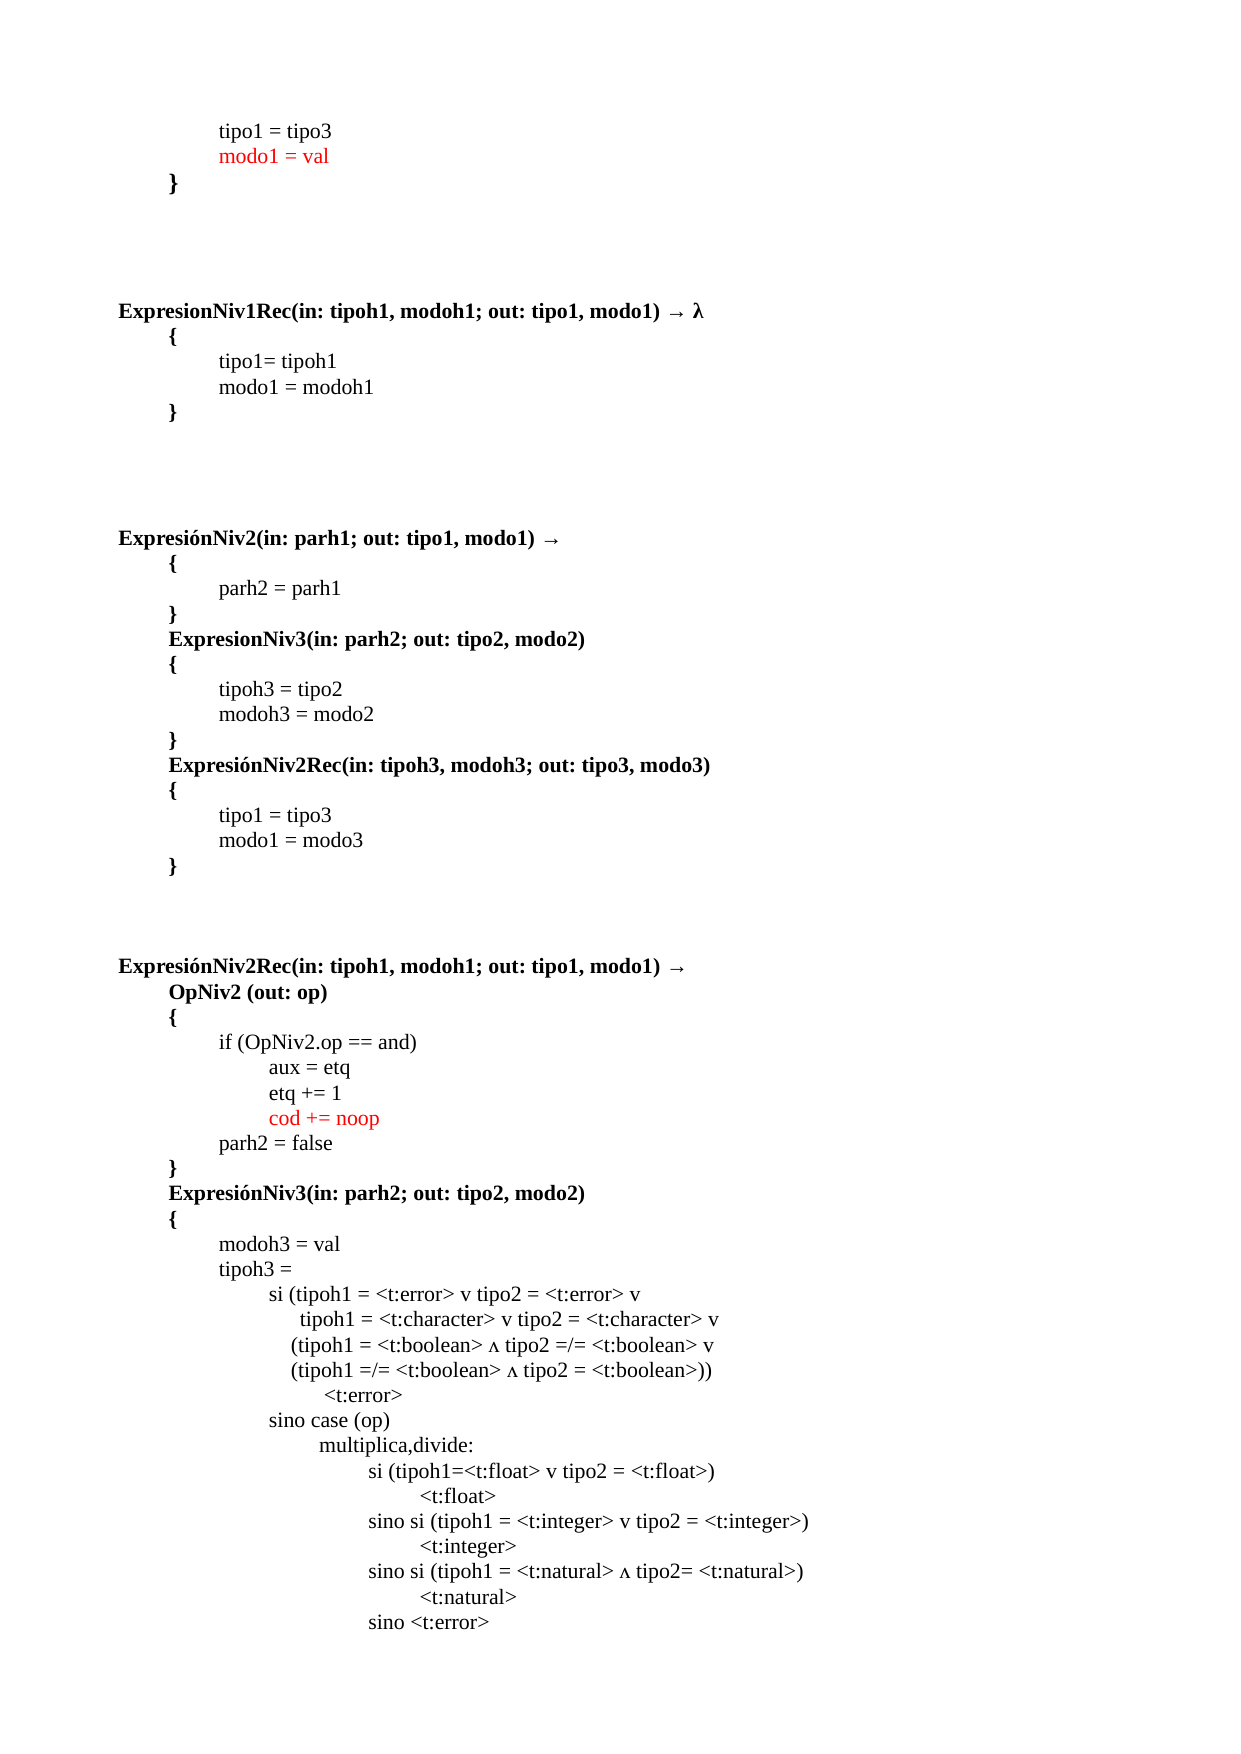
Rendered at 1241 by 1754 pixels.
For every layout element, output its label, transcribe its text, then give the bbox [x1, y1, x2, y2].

text si (tipoh1 = <t:error> v tipo2 = <t:error> v [168, 1281, 1122, 1306]
text ExpresiónNiv3(in: parh2; out: tipo2, modo2) [168, 1180, 1122, 1206]
text modo1 = modoh1 [168, 374, 1122, 399]
text OpNiv2 (out: op) [118, 979, 1122, 1004]
text sino si (tipoh1 = <t:natural> ᴧ tipo2= <t:natural>) [168, 1558, 1122, 1584]
text <t:integer> [168, 1533, 1122, 1558]
text sino case (op) [168, 1407, 1122, 1432]
text tipo1 = tipo3 [168, 802, 1122, 827]
text sino si (tipoh1 = <t:integer> v tipo2 = <t:integer>) [168, 1508, 1122, 1533]
text (tipoh1 = <t:boolean> ᴧ tipo2 =/= <t:boolean> v [168, 1332, 1122, 1357]
text tipoh3 = tipo2 [168, 676, 1122, 701]
text } [168, 168, 1122, 197]
text { [168, 777, 1122, 802]
text si (tipoh1=<t:float> v tipo2 = <t:float>) [168, 1458, 1122, 1483]
text <t:float> [168, 1483, 1122, 1508]
text aux = etq [168, 1054, 1122, 1079]
text tipoh3 = [168, 1256, 1122, 1281]
text modoh3 = val [168, 1231, 1122, 1256]
text sino <t:error> [168, 1609, 1122, 1634]
text ExpresiónNiv2Rec(in: tipoh1, modoh1; out: tipo1, modo1) → [118, 953, 1122, 979]
text { [168, 1206, 1122, 1231]
text tipo1 = tipo3 [168, 118, 1122, 143]
text parh2 = false [168, 1130, 1122, 1155]
text tipo1= tipoh1 [168, 348, 1122, 374]
text cod += noop [168, 1105, 1122, 1130]
text (tipoh1 =/= <t:boolean> ᴧ tipo2 = <t:boolean>)) [168, 1357, 1122, 1382]
text } [168, 853, 1122, 878]
text } [168, 727, 1122, 752]
text ExpresionNiv3(in: parh2; out: tipo2, modo2) [168, 626, 1122, 651]
text ExpresiónNiv2Rec(in: tipoh3, modoh3; out: tipo3, modo3) [168, 752, 1122, 777]
text <t:error> [168, 1382, 1122, 1407]
text { [168, 550, 1122, 575]
text } [168, 1155, 1122, 1180]
text tipoh1 = <t:character> v tipo2 = <t:character> v [168, 1306, 1122, 1332]
text modo1 = modo3 [168, 827, 1122, 853]
text modoh3 = modo2 [168, 701, 1122, 727]
text multiplica,divide: [168, 1432, 1122, 1458]
text { [168, 1004, 1122, 1029]
text parh2 = parh1 [168, 575, 1122, 601]
text if (OpNiv2.op == and) [168, 1029, 1122, 1054]
text etq += 1 [168, 1079, 1122, 1105]
text } [168, 399, 1122, 424]
text ExpresiónNiv2(in: parh1; out: tipo1, modo1) → [118, 525, 1122, 550]
text { [168, 323, 1122, 348]
text modo1 = val [168, 143, 1122, 168]
text <t:natural> [168, 1584, 1122, 1609]
text ExpresionNiv1Rec(in: tipoh1, modoh1; out: tipo1, modo1) → λ [118, 298, 1122, 323]
text } [168, 601, 1122, 626]
text { [168, 651, 1122, 676]
